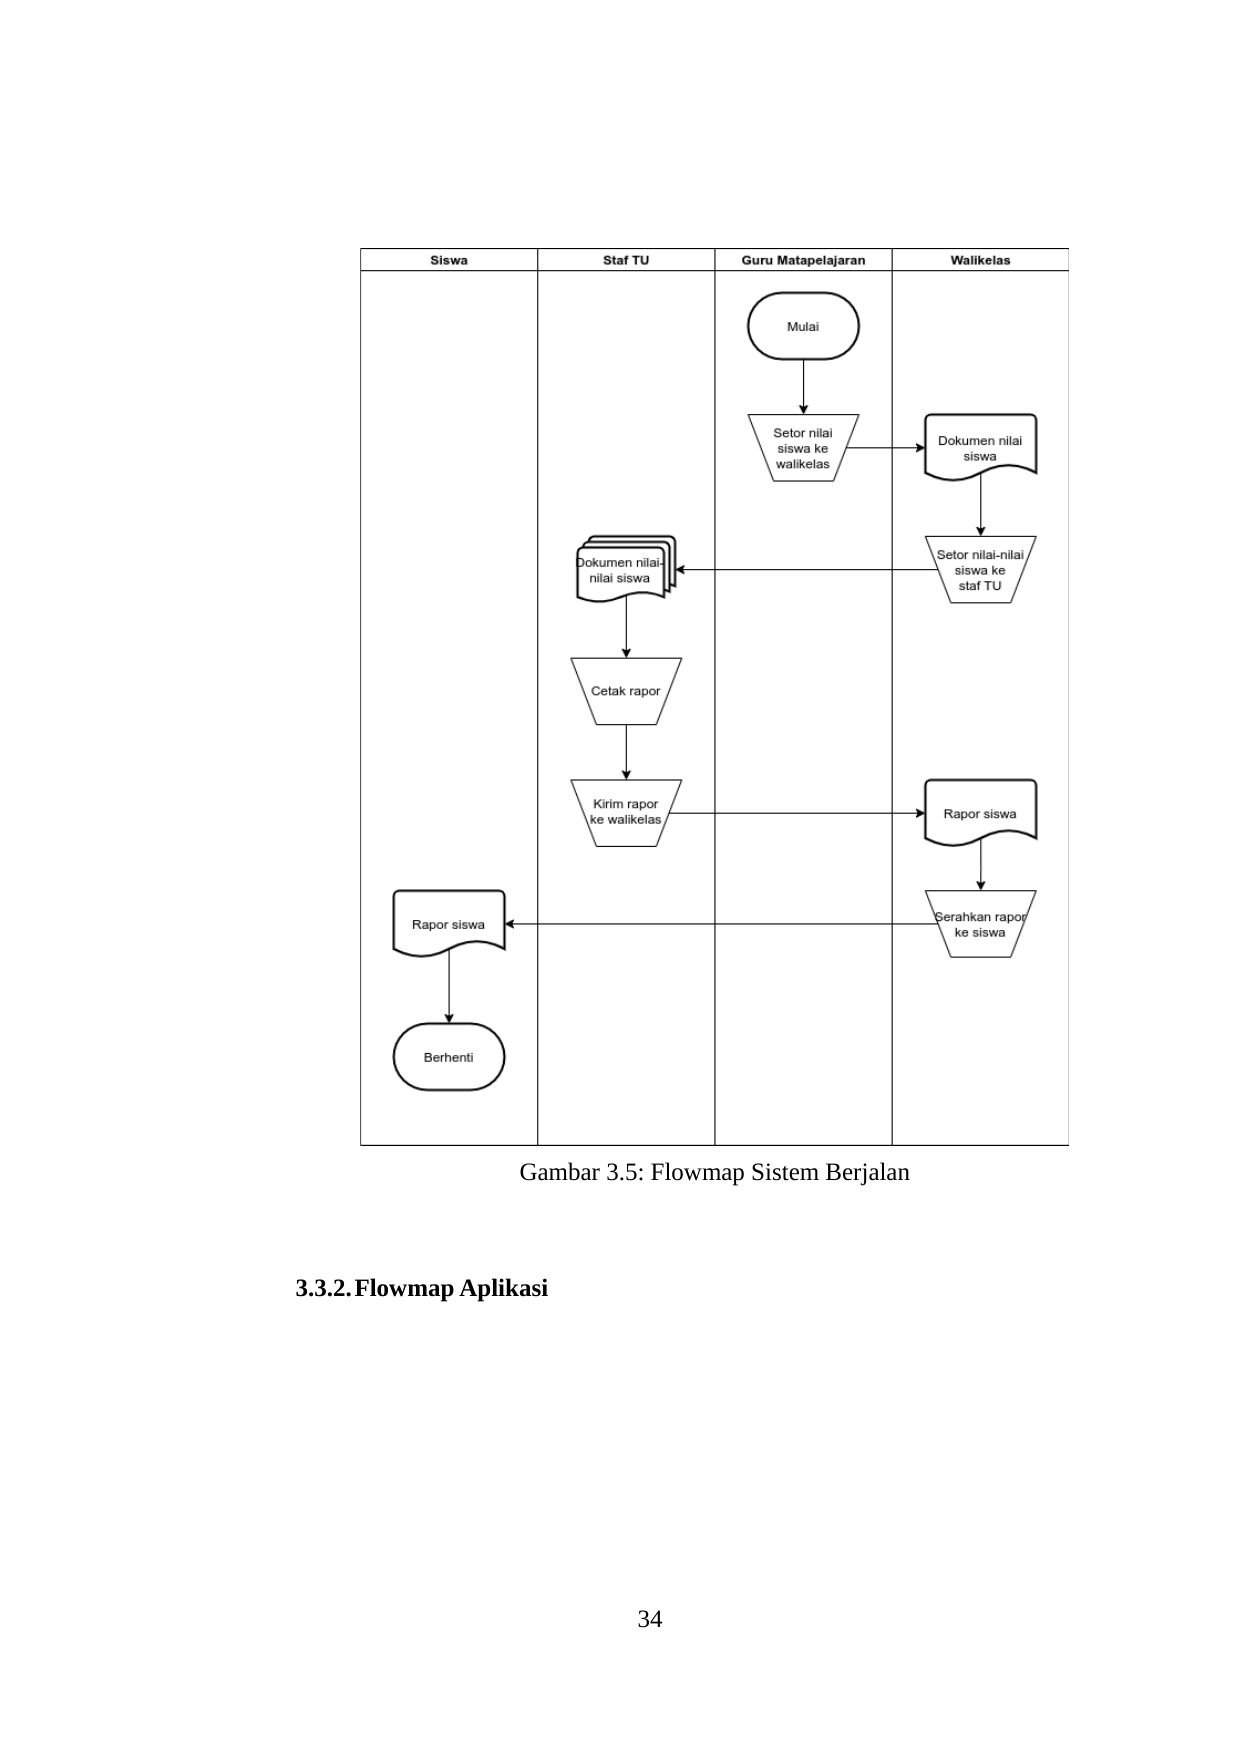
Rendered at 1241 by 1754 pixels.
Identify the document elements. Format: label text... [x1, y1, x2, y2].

text Gambar 3.5: Flowmap Sistem Berjalan [360, 1146, 1069, 1189]
subtitle Flowmap Aplikasi [295, 1261, 1063, 1305]
picture [360, 248, 1069, 1146]
